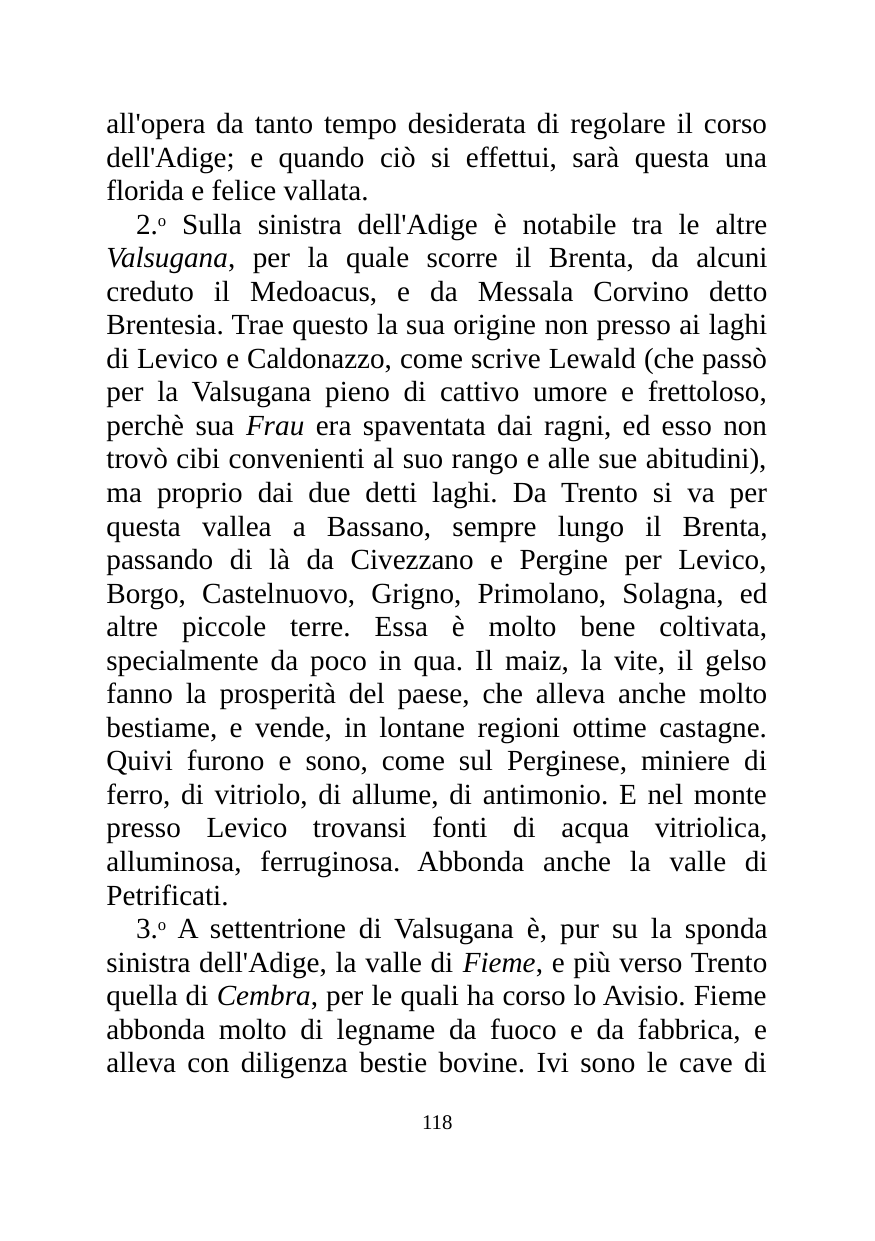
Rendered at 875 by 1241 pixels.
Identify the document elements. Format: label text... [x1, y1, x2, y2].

text 3.o A settentrione di Valsugana è, pur su la sponda sinistra dell'Adige, la valle di Fieme, e più verso Trento quella di Cembra, per le quali ha corso lo Avisio. Fieme abbonda molto di legname da fuoco e da fabbrica, e alleva con diligenza bestie bovine. Ivi sono le cave di [106, 911, 768, 1079]
text all'opera da tanto tempo desiderata di regolare il corso dell'Adige; e quando ciò si effettui, sarà questa una florida e felice vallata. [106, 106, 768, 207]
text 2.o Sulla sinistra dell'Adige è notabile tra le altre Valsugana, per la quale scorre il Brenta, da alcuni creduto il Medoacus, e da Messala Corvino detto Brentesia. Trae questo la sua origine non presso ai laghi di Levico e Caldonazzo, come scrive Lewald (che passò per la Valsugana pieno di cattivo umore e frettoloso, perchè sua Frau era spaventata dai ragni, ed esso non trovò cibi convenienti al suo rango e alle sue abitudini), ma proprio dai due detti laghi. Da Trento si va per questa vallea a Bassano, sempre lungo il Brenta, passando di là da Civezzano e Pergine per Levico, Borgo, Castelnuovo, Grigno, Primolano, Solagna, ed altre piccole terre. Essa è molto bene coltivata, specialmente da poco in qua. Il maiz, la vite, il gelso fanno la prosperità del paese, che alleva anche molto bestiame, e vende, in lontane regioni ottime castagne. Quivi furono e sono, come sul Perginese, miniere di ferro, di vitriolo, di allume, di antimonio. E nel monte presso Levico trovansi fonti di acqua vitriolica, alluminosa, ferruginosa. Abbonda anche la valle di Petrificati. [106, 207, 768, 911]
